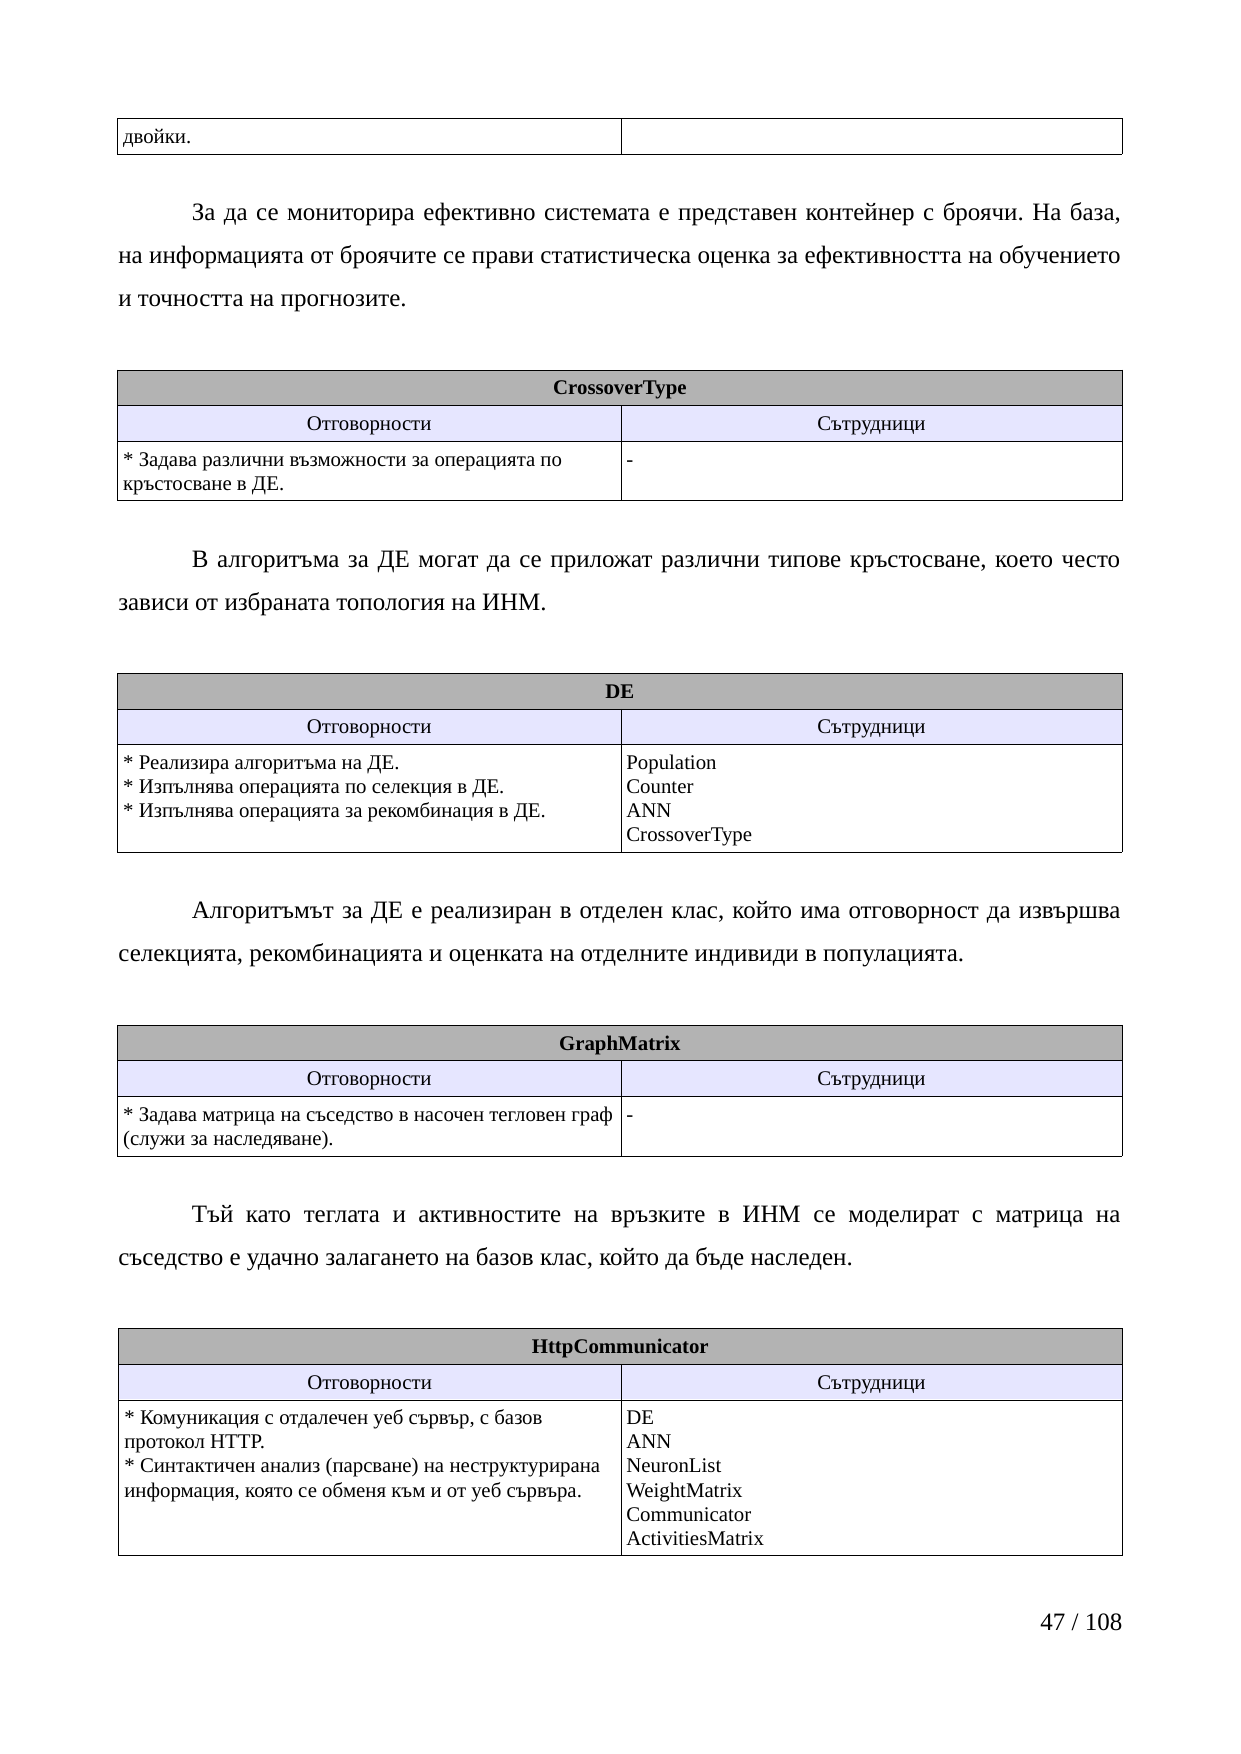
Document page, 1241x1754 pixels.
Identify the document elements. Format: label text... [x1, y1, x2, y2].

text Тъй като теглата и активностите на връзките в ИНМ се моделират с матрица на съседство е удачно залагането на базов клас, който да бъде наследен. [118, 1199, 1122, 1271]
table_cell * Реализира алгоритъма на ДЕ. * Изпълнява операцията по селекция в ДЕ. * Изпълнява операцията за рекомбинация в ДЕ. [118, 745, 621, 852]
table_header HttpCommunicator [119, 1329, 1122, 1364]
table_cell двойки. [118, 119, 621, 154]
text Алгоритъмът за ДЕ е реализиран в отделен клас, който има отговорност да извършва селекцията, рекомбинацията и оценката на отделните индивиди в популацията. [118, 895, 1122, 967]
table_cell - [622, 442, 1122, 500]
table_cell * Комуникация с отдалечен уеб сървър, с базов протокол HTTP. * Синтактичен анализ (парсване) на неструктурирана информация, която се обменя към и от уеб сървъра. [119, 1401, 621, 1555]
table_cell Отговорности [119, 1365, 621, 1399]
table_cell - [622, 1097, 1122, 1156]
table_cell Отговорности [118, 1061, 621, 1096]
table_cell Population Counter ANN CrossoverType [622, 745, 1122, 852]
table_cell - [622, 119, 1122, 154]
table_cell Сътрудници [622, 406, 1122, 441]
text В алгоритъма за ДЕ могат да се приложат различни типове кръстосване, което често зависи от избраната топология на ИНМ. [118, 544, 1122, 616]
table_cell Отговорности [118, 406, 621, 441]
table_header DE [118, 674, 1122, 709]
table_cell * Задава матрица на съседство в насочен тегловен граф (служи за наследяване). [118, 1097, 621, 1156]
table_cell Сътрудници [622, 1365, 1122, 1399]
table_cell Сътрудници [622, 1061, 1122, 1096]
table_cell Отговорности [118, 710, 621, 744]
table_cell DE ANN NeuronList WeightMatrix Communicator ActivitiesMatrix [622, 1401, 1122, 1555]
table_cell * Задава различни възможности за операцията по кръстосване в ДЕ. [118, 442, 621, 500]
table_cell Сътрудници [622, 710, 1122, 744]
text За да се мониторира ефективно системата е представен контейнер с броячи. На база, на информацията от броячите се прави статистическа оценка за ефективността на обучението и точността на прогнозите. [118, 197, 1122, 312]
table_header GraphMatrix [118, 1026, 1122, 1060]
table_header CrossoverType [118, 371, 1122, 405]
